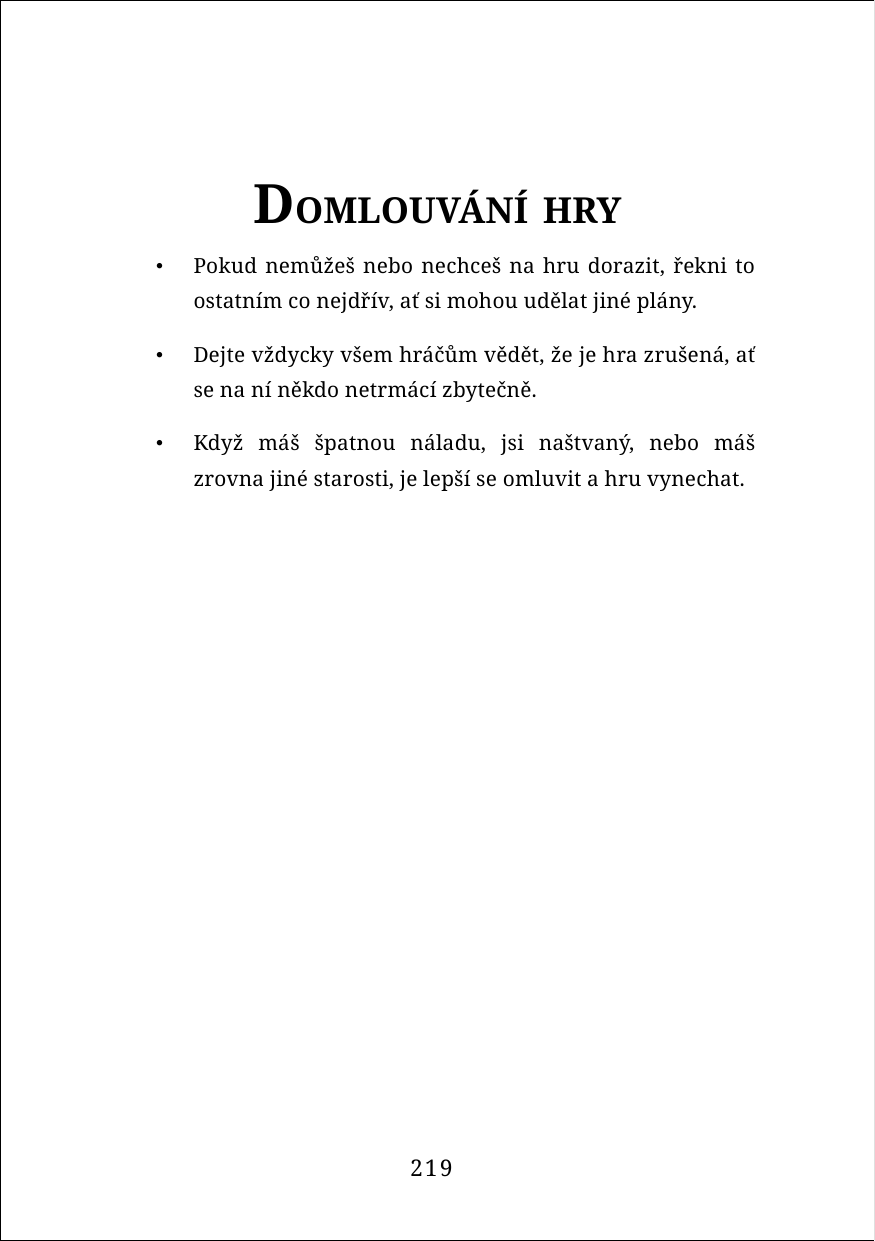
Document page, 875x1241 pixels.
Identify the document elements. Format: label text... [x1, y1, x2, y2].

list Pokud nemůžeš nebo nechceš na hru dorazit, řekni to ostatním co nejdřív, ať si mohou udělat jiné plány. [156, 251, 756, 315]
list Dejte vždycky všem hráčům vědět, že je hra zrušená, ať se na ní někdo netrmácí zbytečně. [156, 340, 756, 404]
list Když máš špatnou náladu, jsi naštvaný, nebo máš zrovna jiné starosti, je lepší se omluvit a hru vynechat. [156, 428, 756, 492]
subtitle Domlouvání hry [118, 166, 756, 239]
